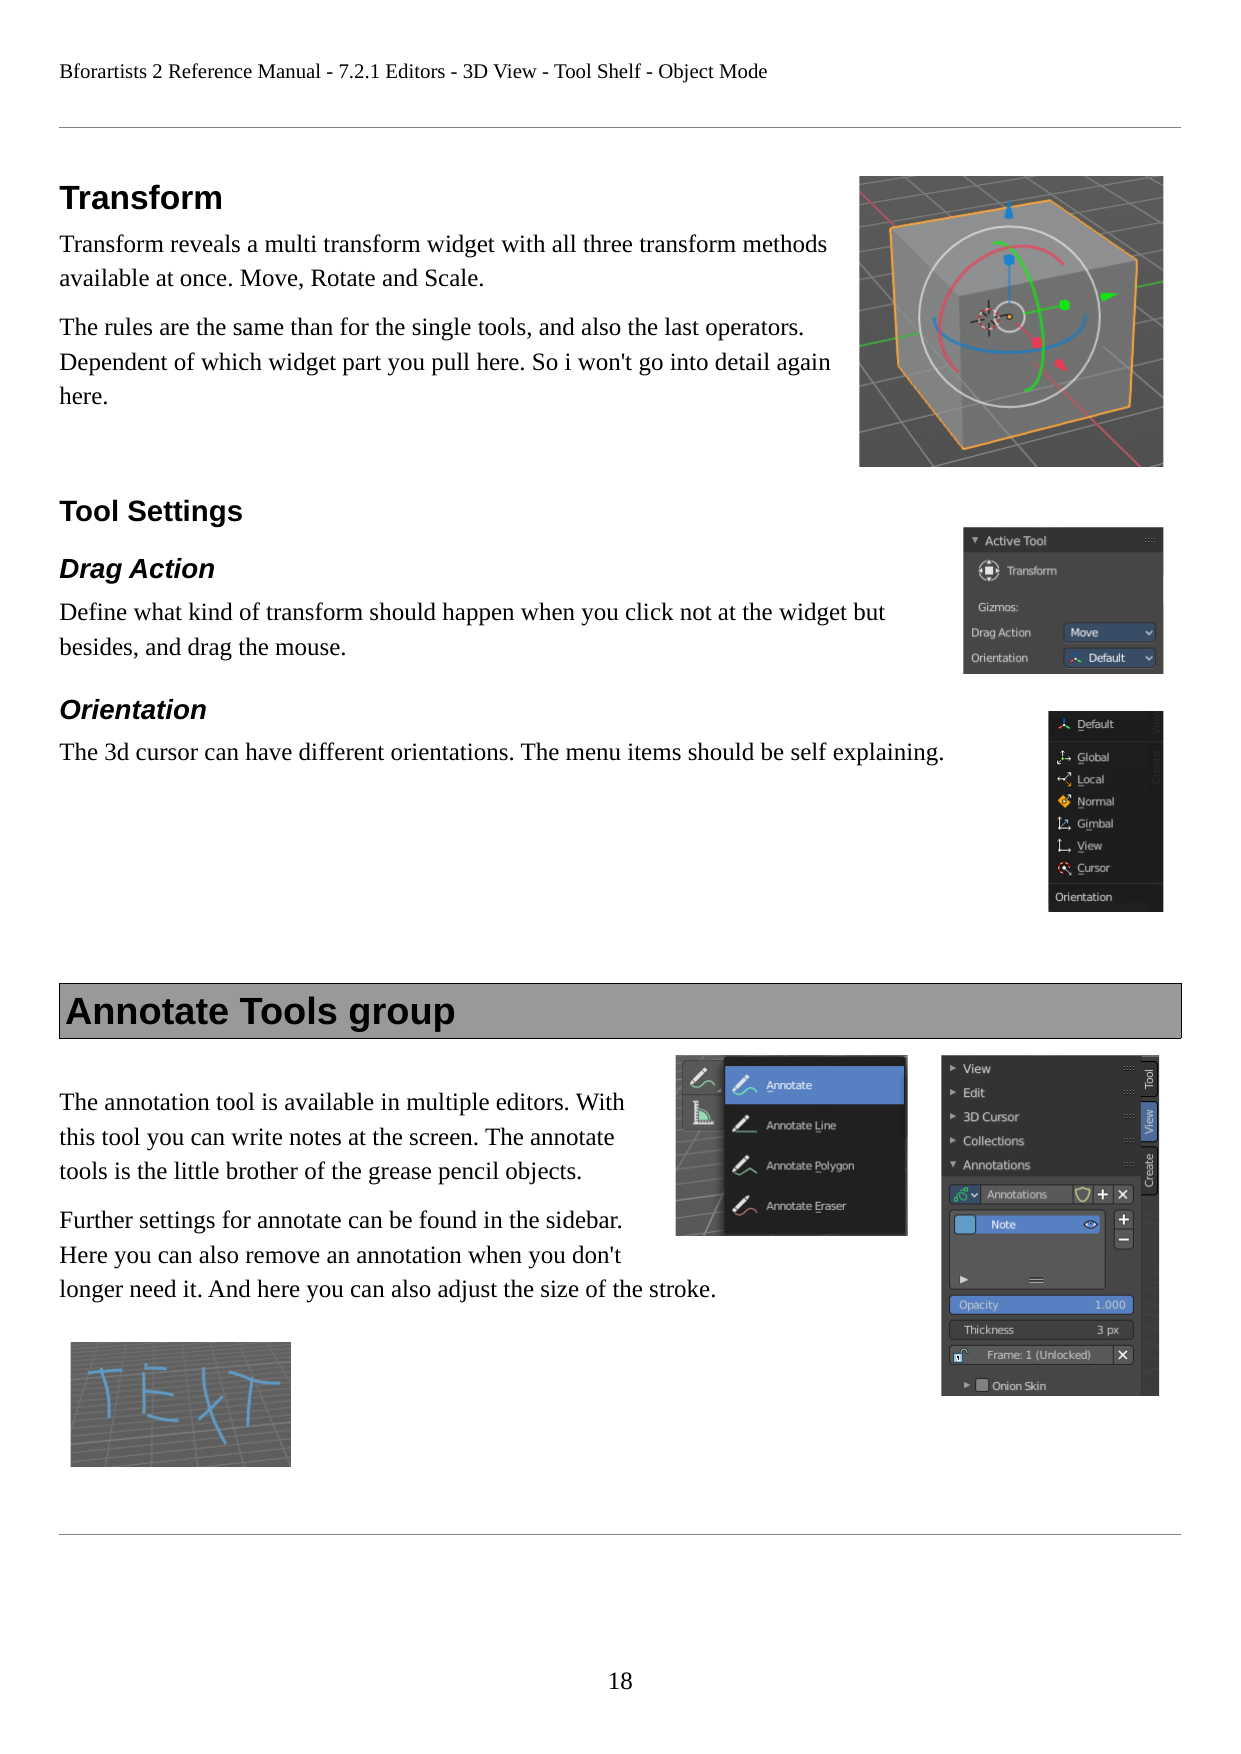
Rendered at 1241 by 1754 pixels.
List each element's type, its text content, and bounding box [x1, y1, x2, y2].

subtitle Drag Action [59, 553, 963, 584]
picture [675, 1055, 908, 1236]
subtitle [1164, 178, 1181, 216]
text Define what kind of transform should happen when you click not at the widget but besides, and drag the mouse. [59, 597, 963, 660]
table_header Annotate Tools group [60, 984, 1181, 1038]
text The annotation tool is available in multiple editors. With this tool you can write notes at the screen. The annotate tools is the little brother of the grease pencil objects. [59, 1087, 675, 1185]
subtitle [1164, 553, 1181, 584]
text The rules are the same than for the single tools, and also the last operators. Dependent of which widget part you pull here. So i won't go into detail again here. [59, 312, 859, 410]
picture [963, 527, 1164, 674]
picture [941, 1055, 1160, 1396]
text Transform reveals a multi transform widget with all three transform methods available at once. Move, Rotate and Scale. [59, 229, 859, 292]
subtitle Tool Settings [59, 494, 1181, 528]
text Further settings for annotate can be found in the sidebar. Here you can also remove an annotation when you don't longer need it. And here you can also adjust the size of the stroke. [59, 1205, 941, 1303]
picture [859, 176, 1164, 467]
text The 3d cursor can have different orientations. The menu items should be self explaining. [59, 737, 1048, 766]
subtitle Orientation [59, 693, 1181, 725]
picture [70, 1342, 291, 1467]
picture [1048, 711, 1164, 912]
subtitle Transform [59, 178, 859, 216]
